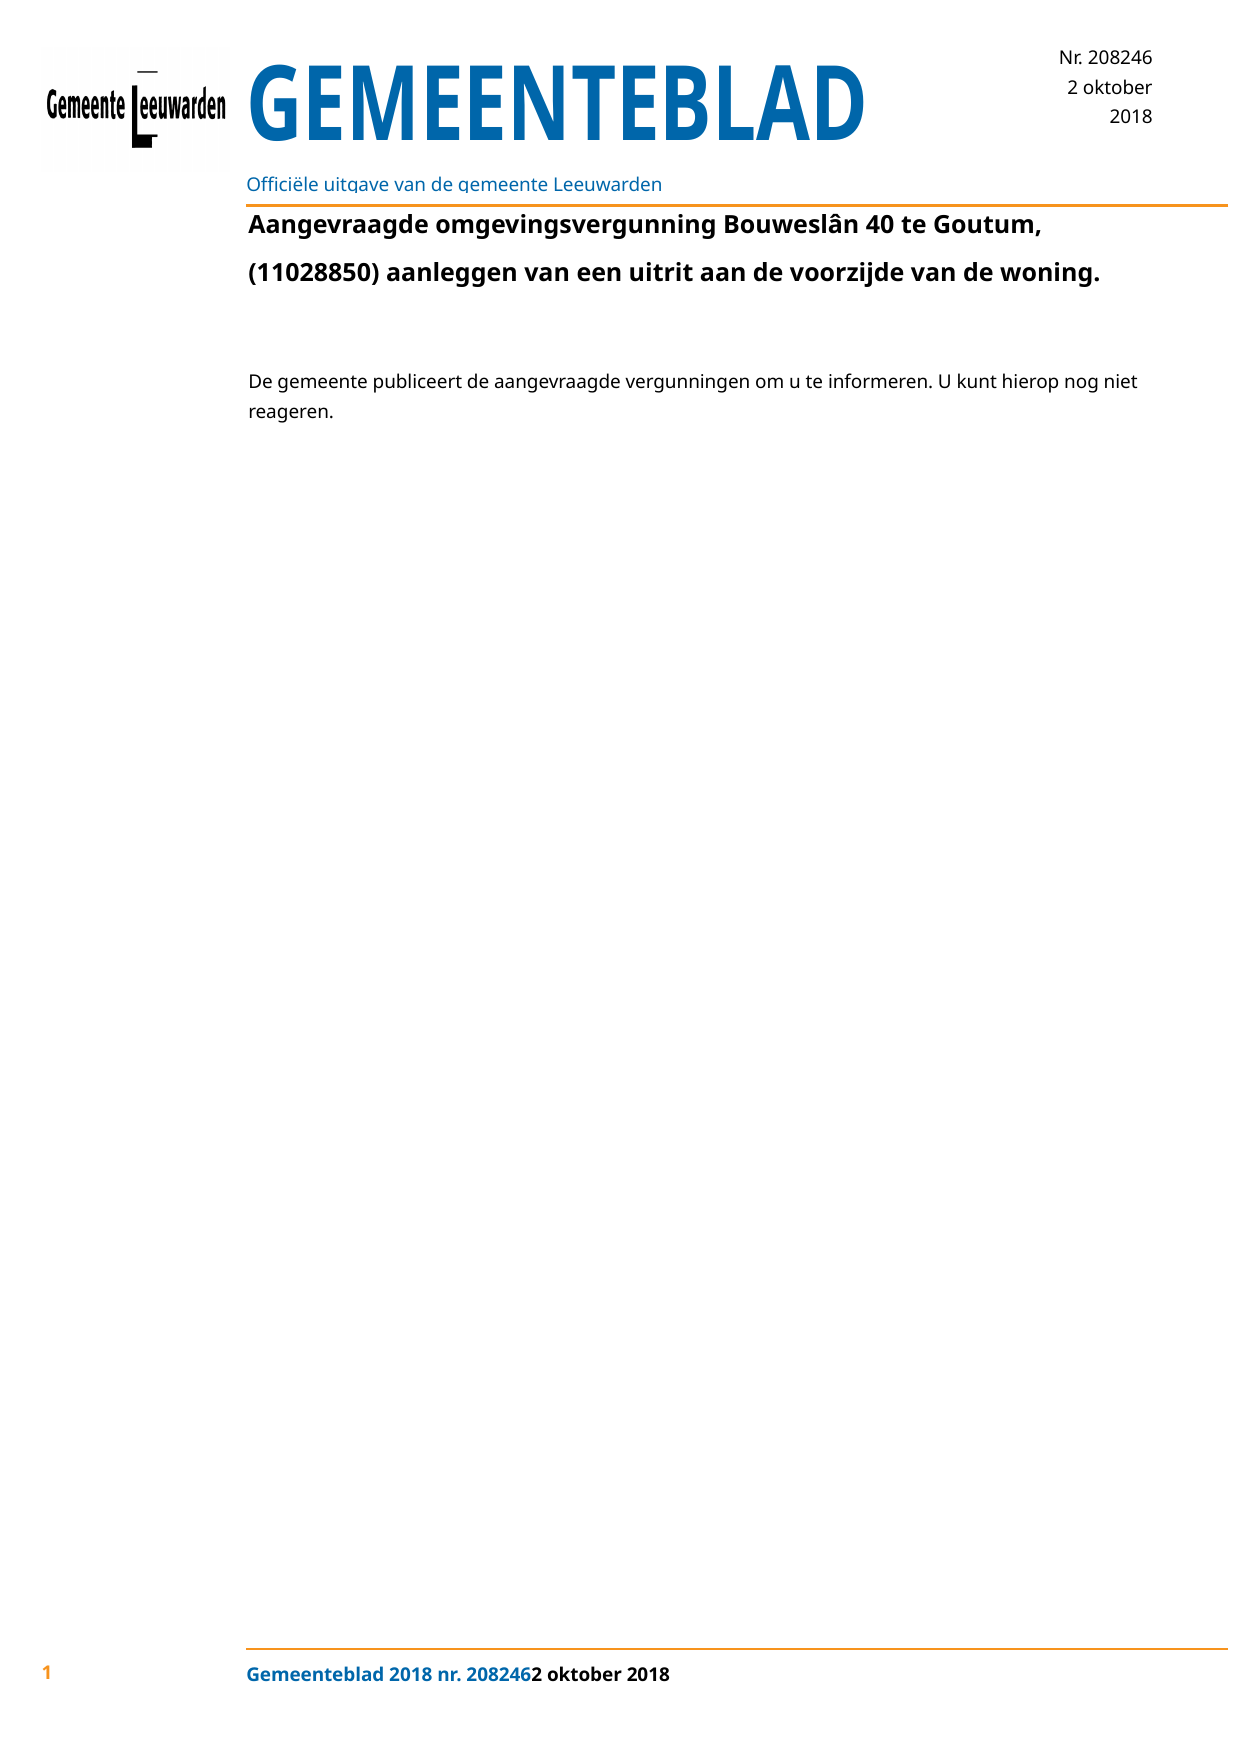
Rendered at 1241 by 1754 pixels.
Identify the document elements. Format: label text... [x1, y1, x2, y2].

text De gemeente publiceert de aangevraagde vergunningen om u te informeren. U kunt hierop nog niet reageren. [248, 368, 1152, 424]
text Aangevraagde omgevingsvergunning Bouweslân 40 te Goutum, (11028850) aanleggen van een uitrit aan de voorzijde van de woning. [248, 207, 1152, 288]
picture [41, 47, 231, 172]
